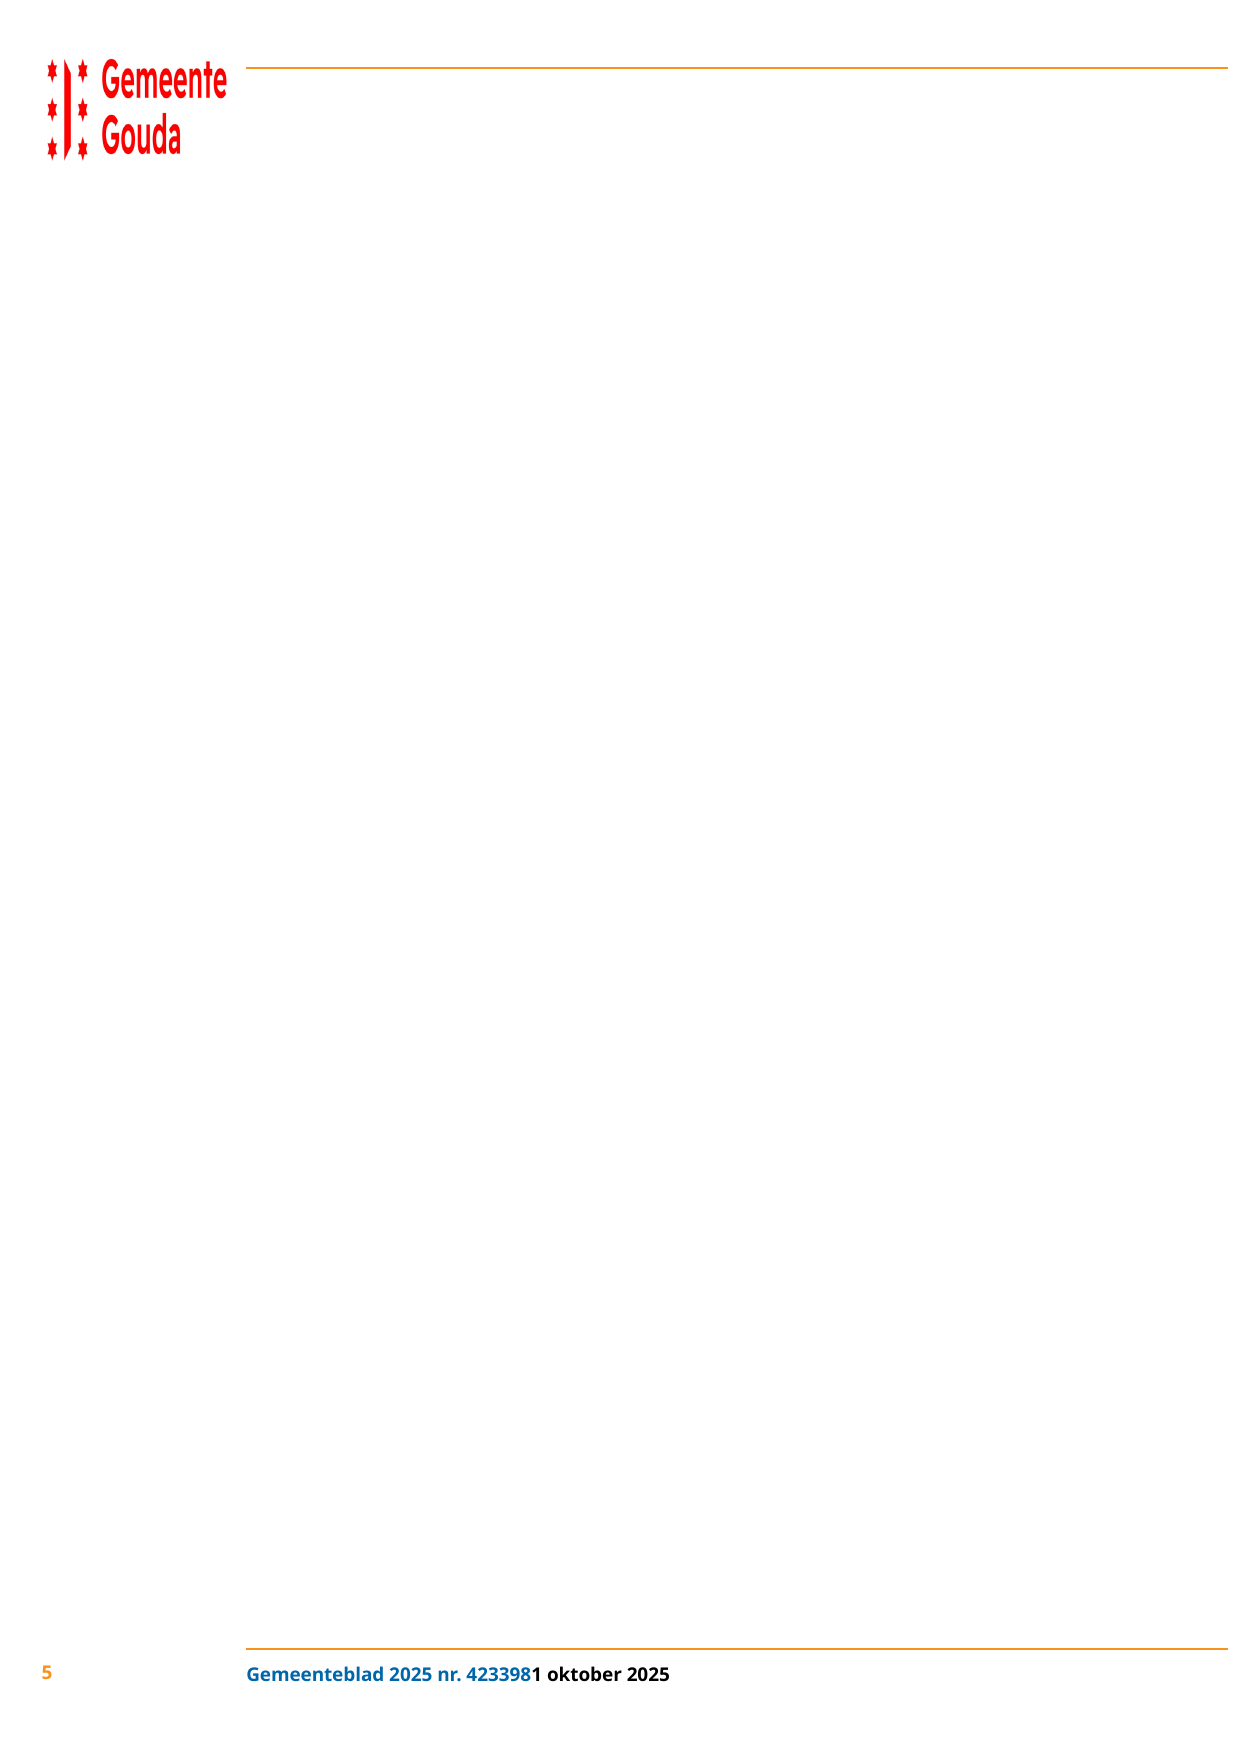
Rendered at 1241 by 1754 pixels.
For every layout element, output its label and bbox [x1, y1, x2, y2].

picture [41, 47, 231, 172]
